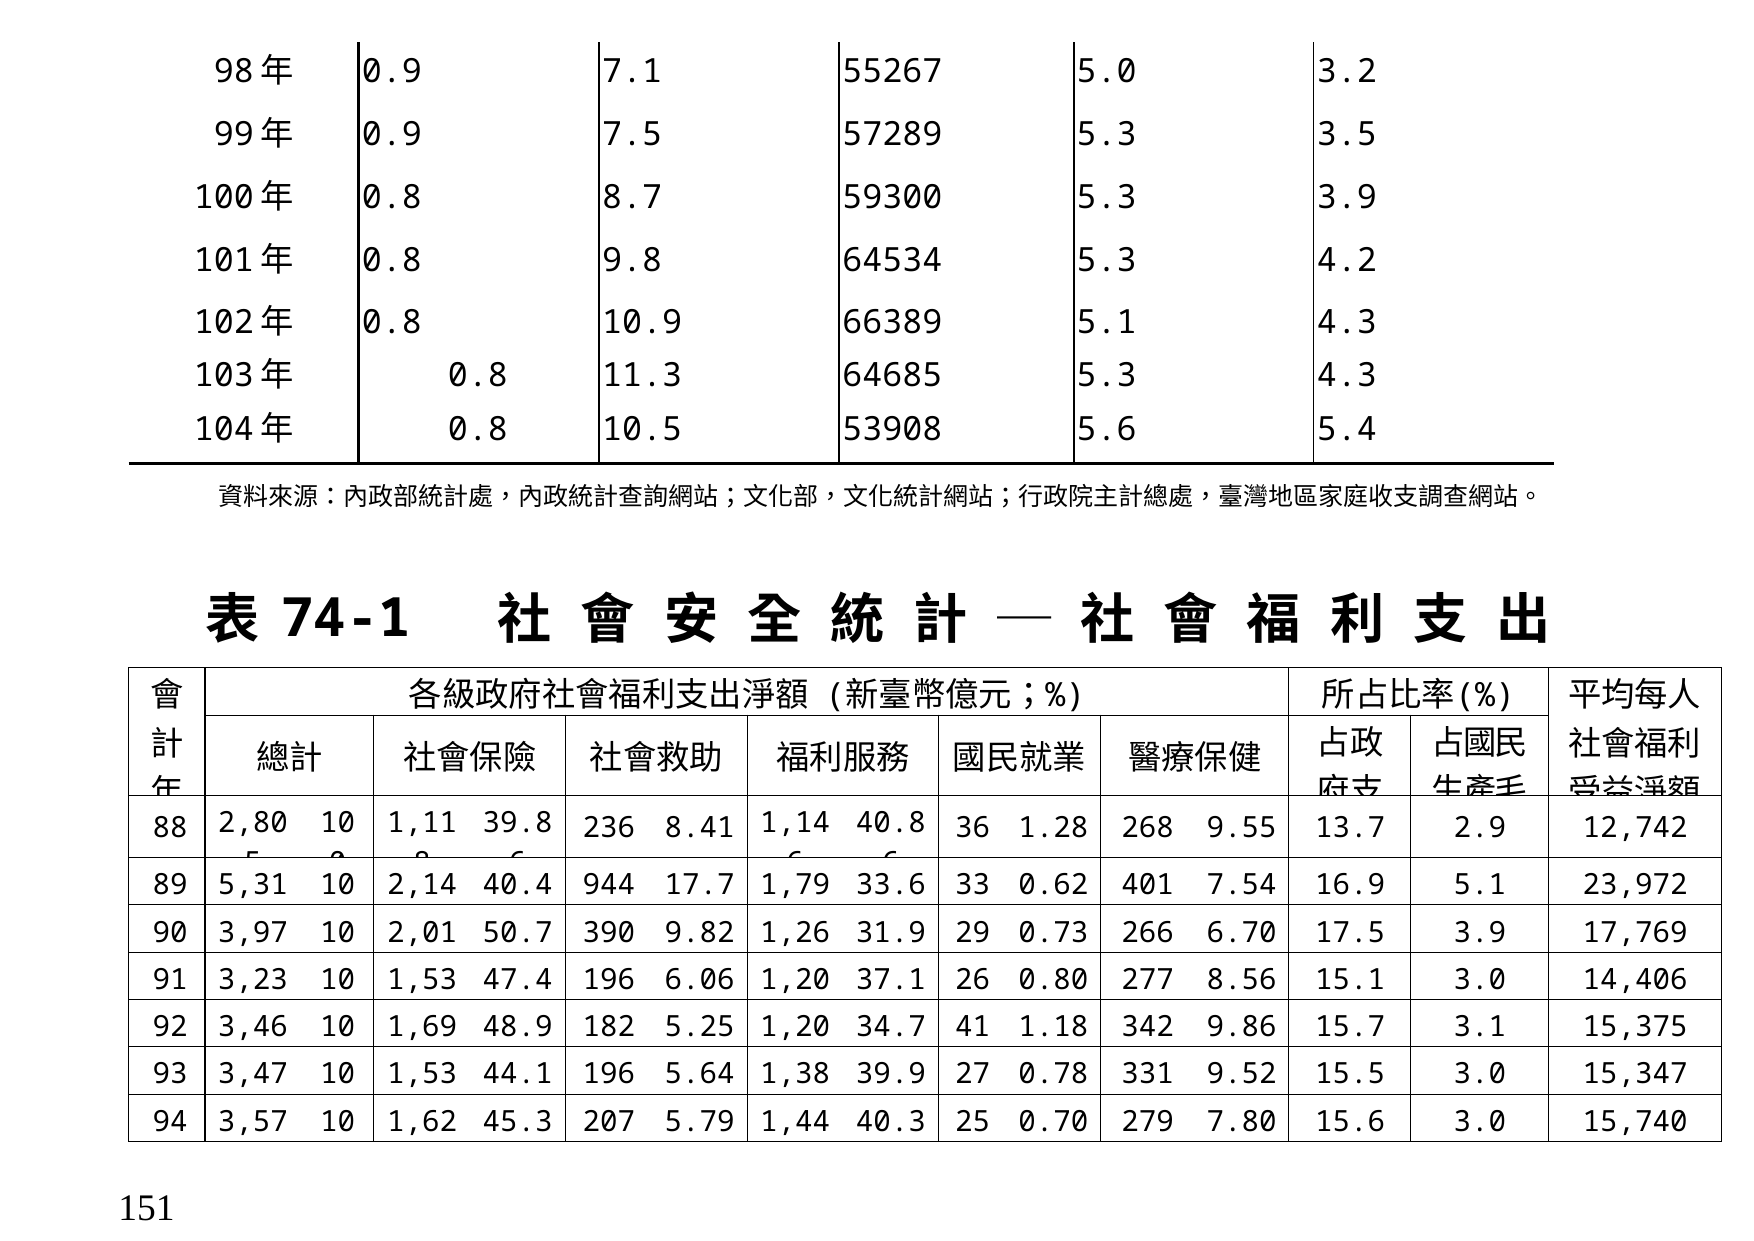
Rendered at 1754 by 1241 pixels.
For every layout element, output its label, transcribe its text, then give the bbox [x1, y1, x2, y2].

table_cell 3,578 [206, 1095, 301, 1141]
table_cell 5.0 [1075, 42, 1313, 105]
table_cell 29 [939, 905, 1006, 952]
table_cell 25 [939, 1095, 1006, 1141]
table_cell 31.96 [843, 905, 938, 952]
table_cell 5.4 [1314, 399, 1554, 462]
table_cell 93 [129, 1047, 204, 1093]
table_cell 國民就業 [939, 716, 1100, 795]
table_cell 5.25 [652, 1000, 747, 1046]
table_cell 9.82 [652, 905, 747, 952]
table_cell 64685 [840, 356, 1073, 399]
table_cell 11.3 [600, 356, 838, 399]
table_cell 196 [566, 1047, 652, 1093]
table_cell 5.1 [1075, 293, 1313, 356]
table_cell 36 [939, 796, 1006, 857]
text 資料來源：內政部統計處，內政統計查詢網站；文化部，文化統計網站；行政院主計總處，臺灣地區家庭收支調查網站。 [158, 476, 1543, 512]
table_cell 103年 [129, 356, 357, 399]
table_cell 0.78 [1006, 1047, 1100, 1093]
table_cell 1,533 [374, 1047, 469, 1093]
table_cell 182 [566, 1000, 652, 1046]
table_cell 5.6 [1075, 399, 1313, 462]
table_cell 1,445 [748, 1095, 843, 1141]
table_cell 7.54 [1194, 858, 1288, 904]
table_cell 16.9 [1289, 858, 1410, 904]
table_cell 331 [1101, 1047, 1194, 1093]
table_cell 57289 [840, 105, 1073, 168]
table_cell 342 [1101, 1000, 1194, 1046]
table_cell 99年 [129, 105, 357, 168]
table_cell 0.62 [1006, 858, 1100, 904]
table_cell 0.9 [360, 105, 598, 168]
table_cell 3.9 [1314, 168, 1554, 230]
table_cell 401 [1101, 858, 1194, 904]
table_cell 3.0 [1411, 1047, 1548, 1093]
table_cell 2,805 [206, 796, 301, 857]
table_cell 0.8 [360, 293, 598, 356]
table_cell 1,388 [748, 1047, 843, 1093]
table_cell 1,203 [748, 953, 843, 999]
table_cell 45.33 [470, 1095, 565, 1141]
table_cell 社會救助 [566, 716, 747, 795]
table_cell 3,476 [206, 1047, 301, 1093]
table_cell 48.97 [470, 1000, 565, 1046]
table_cell 8.7 [600, 168, 838, 230]
table_cell 102年 [129, 293, 357, 356]
table_cell 37.18 [843, 953, 938, 999]
table_cell 53908 [840, 399, 1073, 462]
table_cell 3.5 [1314, 105, 1554, 168]
table_cell 94 [129, 1095, 204, 1141]
table_cell 0.73 [1006, 905, 1100, 952]
table_cell 90 [129, 905, 204, 952]
table_header 所占比率(%) [1289, 668, 1548, 714]
table_cell 100 [301, 905, 373, 952]
table_cell 6.70 [1194, 905, 1288, 952]
table_cell 66389 [840, 293, 1073, 356]
table_cell 17,769 [1549, 905, 1721, 952]
table_cell 17.75 [652, 858, 747, 904]
table_cell 總計 [206, 716, 373, 795]
table_cell 196 [566, 953, 652, 999]
table_cell 3.2 [1314, 42, 1554, 105]
table_cell 0.70 [1006, 1095, 1100, 1141]
table_cell 1,534 [374, 953, 469, 999]
table_cell 1,791 [748, 858, 843, 904]
table_cell 1,622 [374, 1095, 469, 1141]
table_cell 福利服務 [748, 716, 938, 795]
table_cell 0.8 [360, 168, 598, 230]
table_cell 100 [301, 1047, 373, 1093]
table_cell 100 [301, 1000, 373, 1046]
table_cell 0.8 [360, 356, 598, 399]
table_cell 10.5 [600, 399, 838, 462]
table_cell 944 [566, 858, 652, 904]
table_cell 15,740 [1549, 1095, 1721, 1141]
table_cell 15,375 [1549, 1000, 1721, 1046]
table_cell 15.7 [1289, 1000, 1410, 1046]
table_cell 0.9 [360, 42, 598, 105]
table_cell 3,970 [206, 905, 301, 952]
table_cell 47.40 [470, 953, 565, 999]
table_cell 33 [939, 858, 1006, 904]
table_cell 5.1 [1411, 858, 1548, 904]
table_cell 5.79 [652, 1095, 747, 1141]
table_cell 4.2 [1314, 230, 1554, 293]
table_cell 100 [301, 953, 373, 999]
table_cell 12,742 [1549, 796, 1721, 857]
table_cell 1.18 [1006, 1000, 1100, 1046]
table_cell 40.86 [843, 796, 938, 857]
table_cell 4.3 [1314, 356, 1554, 399]
table_cell 15,347 [1549, 1047, 1721, 1093]
table_cell 104年 [129, 399, 357, 462]
table_cell 64534 [840, 230, 1073, 293]
table_cell 2,149 [374, 858, 469, 904]
table_cell 100 [301, 796, 373, 857]
table_cell 50.78 [470, 905, 565, 952]
table_cell 14,406 [1549, 953, 1721, 999]
table_header 會計 年度 [129, 668, 204, 795]
table_cell 100 [301, 858, 373, 904]
table_cell 55267 [840, 42, 1073, 105]
table_cell 26 [939, 953, 1006, 999]
table_cell 236 [566, 796, 652, 857]
table_cell 9.55 [1194, 796, 1288, 857]
table_cell 9.86 [1194, 1000, 1288, 1046]
table_cell 4.3 [1314, 293, 1554, 356]
table_cell 3,469 [206, 1000, 301, 1046]
table_cell 1,699 [374, 1000, 469, 1046]
table_cell 5.3 [1075, 168, 1313, 230]
table_cell 7.5 [600, 105, 838, 168]
table_cell 5.3 [1075, 356, 1313, 399]
table_cell 100年 [129, 168, 357, 230]
table_cell 266 [1101, 905, 1194, 952]
table_cell 1,269 [748, 905, 843, 952]
table_cell 0.80 [1006, 953, 1100, 999]
table_cell 1,206 [748, 1000, 843, 1046]
table_cell 1,146 [748, 796, 843, 857]
table_cell 27 [939, 1047, 1006, 1093]
table_cell 15.1 [1289, 953, 1410, 999]
table_cell 40.41 [470, 858, 565, 904]
table_cell 5.3 [1075, 230, 1313, 293]
table_cell 醫療保健 [1101, 716, 1288, 795]
table_cell 5.64 [652, 1047, 747, 1093]
table_cell 41 [939, 1000, 1006, 1046]
table_cell 3,236 [206, 953, 301, 999]
table_header 各級政府社會福利支出淨額 (新臺幣億元；%) [206, 668, 1288, 714]
table_cell 1.28 [1006, 796, 1100, 857]
table_cell 1,118 [374, 796, 469, 857]
table_cell 39.86 [470, 796, 565, 857]
table_cell 91 [129, 953, 204, 999]
table_cell 17.5 [1289, 905, 1410, 952]
table_cell 34.77 [843, 1000, 938, 1046]
subtitle 表74-1 社會安全統計─社會福利支出 [128, 542, 1628, 667]
table_cell 5.3 [1075, 105, 1313, 168]
table_cell 占政府支出 [1289, 716, 1410, 795]
table_cell 2,016 [374, 905, 469, 952]
table_cell 15.5 [1289, 1047, 1410, 1093]
table_cell 100 [301, 1095, 373, 1141]
table_cell 社會保險 [374, 716, 565, 795]
table_cell 7.80 [1194, 1095, 1288, 1141]
table_cell 6.06 [652, 953, 747, 999]
table_cell 8.56 [1194, 953, 1288, 999]
table_cell 33.68 [843, 858, 938, 904]
table_cell 3.9 [1411, 905, 1548, 952]
table_cell 40.39 [843, 1095, 938, 1141]
table_cell 3.0 [1411, 953, 1548, 999]
table_cell 8.41 [652, 796, 747, 857]
table_cell 9.8 [600, 230, 838, 293]
table_cell 占國民生產毛額 [1411, 716, 1548, 795]
table_cell 15.6 [1289, 1095, 1410, 1141]
table_cell 7.1 [600, 42, 838, 105]
table_cell 279 [1101, 1095, 1194, 1141]
table_cell 3.0 [1411, 1095, 1548, 1141]
table_cell 390 [566, 905, 652, 952]
table_cell 92 [129, 1000, 204, 1046]
table_cell 5,318 [206, 858, 301, 904]
table_cell 89 [129, 858, 204, 904]
table_cell 2.9 [1411, 796, 1548, 857]
table_cell 9.52 [1194, 1047, 1288, 1093]
table_cell 101年 [129, 230, 357, 293]
table_cell 268 [1101, 796, 1194, 857]
table_cell 0.8 [360, 399, 598, 462]
table_cell 23,972 [1549, 858, 1721, 904]
table_cell 10.9 [600, 293, 838, 356]
table_cell 39.93 [843, 1047, 938, 1093]
table_cell 207 [566, 1095, 652, 1141]
table_cell 59300 [840, 168, 1073, 230]
table_cell 0.8 [360, 230, 598, 293]
table_cell 3.1 [1411, 1000, 1548, 1046]
table_cell 98年 [129, 42, 357, 105]
table_cell 44.11 [470, 1047, 565, 1093]
table_cell 13.7 [1289, 796, 1410, 857]
table_cell 277 [1101, 953, 1194, 999]
table_header 平均每人社會福利受益淨額 (元) [1549, 668, 1721, 795]
table_cell 88 [129, 796, 204, 857]
